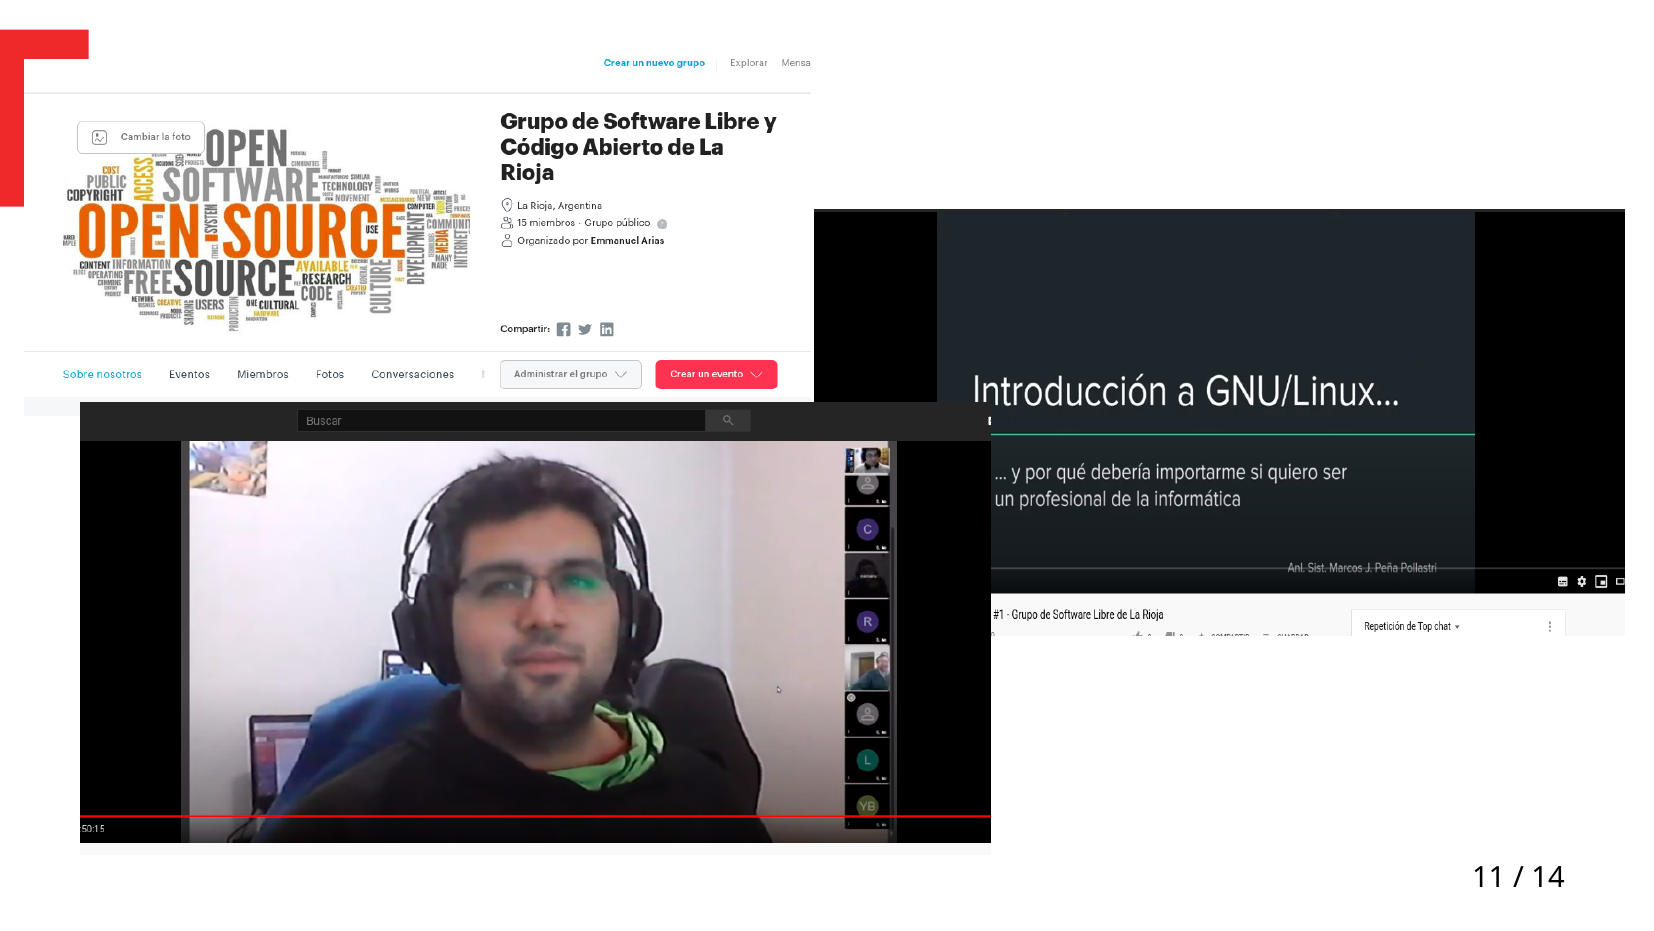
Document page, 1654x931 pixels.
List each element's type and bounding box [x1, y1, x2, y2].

picture [24, 59, 1625, 856]
